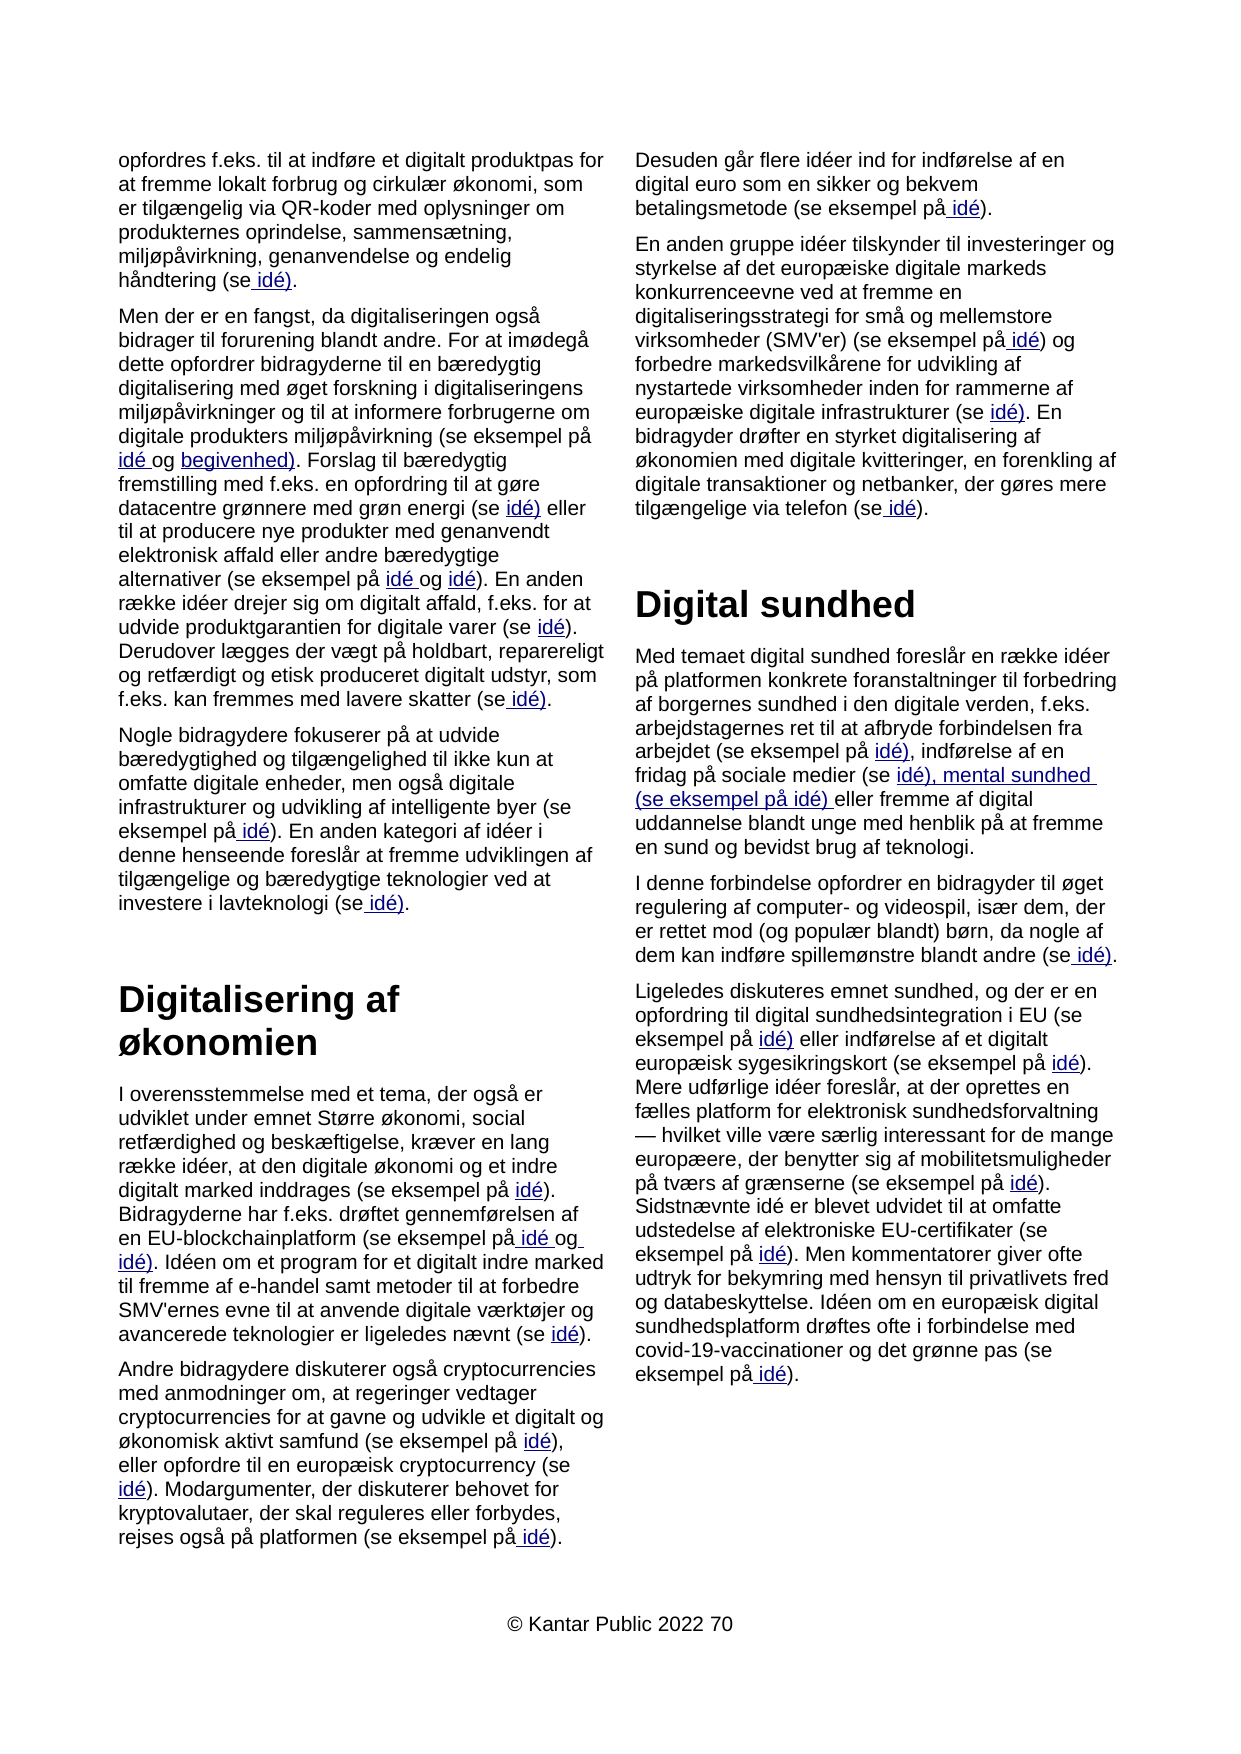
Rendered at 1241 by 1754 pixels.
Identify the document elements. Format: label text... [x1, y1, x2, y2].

text En anden gruppe idéer tilskynder til investeringer og styrkelse af det europæiske digitale markeds konkurrenceevne ved at fremme en digitaliseringsstrategi for små og mellemstore virksomheder (SMV'er) (se eksempel på idé) og forbedre markedsvilkårene for udvikling af nystartede virksomheder inden for rammerne af europæiske digitale infrastrukturer (se idé). En bidragyder drøfter en styrket digitalisering af økonomien med digitale kvitteringer, en forenkling af digitale transaktioner og netbanker, der gøres mere tilgængelige via telefon (se idé). [635, 232, 1122, 519]
text Nogle bidragydere fokuserer på at udvide bæredygtighed og tilgængelighed til ikke kun at omfatte digitale enheder, men også digitale infrastrukturer og udvikling af intelligente byer (se eksempel på idé). En anden kategori af idéer i denne henseende foreslår at fremme udviklingen af tilgængelige og bæredygtige teknologier ved at investere i lavteknologi (se idé). [118, 723, 605, 914]
text I denne forbindelse opfordrer en bidragyder til øget regulering af computer- og videospil, især dem, der er rettet mod (og populær blandt) børn, da nogle af dem kan indføre spillemønstre blandt andre (se idé). [635, 871, 1122, 967]
text opfordres f.eks. til at indføre et digitalt produktpas for at fremme lokalt forbrug og cirkulær økonomi, som er tilgængelig via QR-koder med oplysninger om produkternes oprindelse, sammensætning, miljøpåvirkning, genanvendelse og endelig håndtering (se idé). [118, 148, 605, 292]
text Med temaet digital sundhed foreslår en række idéer på platformen konkrete foranstaltninger til forbedring af borgernes sundhed i den digitale verden, f.eks. arbejdstagernes ret til at afbryde forbindelsen fra arbejdet (se eksempel på idé), indførelse af en fridag på sociale medier (se idé), mental sundhed (se eksempel på idé) eller fremme af digital uddannelse blandt unge med henblik på at fremme en sund og bevidst brug af teknologi. [635, 643, 1122, 859]
text Desuden går flere idéer ind for indførelse af en digital euro som en sikker og bekvem betalingsmetode (se eksempel på idé). [635, 148, 1122, 220]
subtitle Digital sundhed [635, 582, 1122, 625]
text Men der er en fangst, da digitaliseringen også bidrager til forurening blandt andre. For at imødegå dette opfordrer bidragyderne til en bæredygtig digitalisering med øget forskning i digitaliseringens miljøpåvirkninger og til at informere forbrugerne om digitale produkters miljøpåvirkning (se eksempel på idé og begivenhed). Forslag til bæredygtig fremstilling med f.eks. en opfordring til at gøre datacentre grønnere med grøn energi (se idé) eller til at producere nye produkter med genanvendt elektronisk affald eller andre bæredygtige alternativer (se eksempel på idé og idé). En anden række idéer drejer sig om digitalt affald, f.eks. for at udvide produktgarantien for digitale varer (se idé). Derudover lægges der vægt på holdbart, reparereligt og retfærdigt og etisk produceret digitalt udstyr, som f.eks. kan fremmes med lavere skatter (se idé). [118, 304, 605, 711]
text Andre bidragydere diskuterer også cryptocurrencies med anmodninger om, at regeringer vedtager cryptocurrencies for at gavne og udvikle et digitalt og økonomisk aktivt samfund (se eksempel på idé), eller opfordre til en europæisk cryptocurrency (se idé). Modargumenter, der diskuterer behovet for kryptovalutaer, der skal reguleres eller forbydes, rejses også på platformen (se eksempel på idé). [118, 1357, 605, 1549]
text Ligeledes diskuteres emnet sundhed, og der er en opfordring til digital sundhedsintegration i EU (se eksempel på idé) eller indførelse af et digitalt europæisk sygesikringskort (se eksempel på idé). Mere udførlige idéer foreslår, at der oprettes en fælles platform for elektronisk sundhedsforvaltning — hvilket ville være særlig interessant for de mange europæere, der benytter sig af mobilitetsmuligheder på tværs af grænserne (se eksempel på idé). Sidstnævnte idé er blevet udvidet til at omfatte udstedelse af elektroniske EU-certifikater (se eksempel på idé). Men kommentatorer giver ofte udtryk for bekymring med hensyn til privatlivets fred og databeskyttelse. Idéen om en europæisk digital sundhedsplatform drøftes ofte i forbindelse med covid-19-vaccinationer og det grønne pas (se eksempel på idé). [635, 979, 1122, 1386]
text I overensstemmelse med et tema, der også er udviklet under emnet Større økonomi, social retfærdighed og beskæftigelse, kræver en lang række idéer, at den digitale økonomi og et indre digitalt marked inddrages (se eksempel på idé). Bidragyderne har f.eks. drøftet gennemførelsen af en EU-blockchainplatform (se eksempel på idé og idé). Idéen om et program for et digitalt indre marked til fremme af e-handel samt metoder til at forbedre SMV'ernes evne til at anvende digitale værktøjer og avancerede teknologier er ligeledes nævnt (se idé). [118, 1082, 605, 1345]
subtitle Digitalisering af økonomien [118, 977, 605, 1063]
